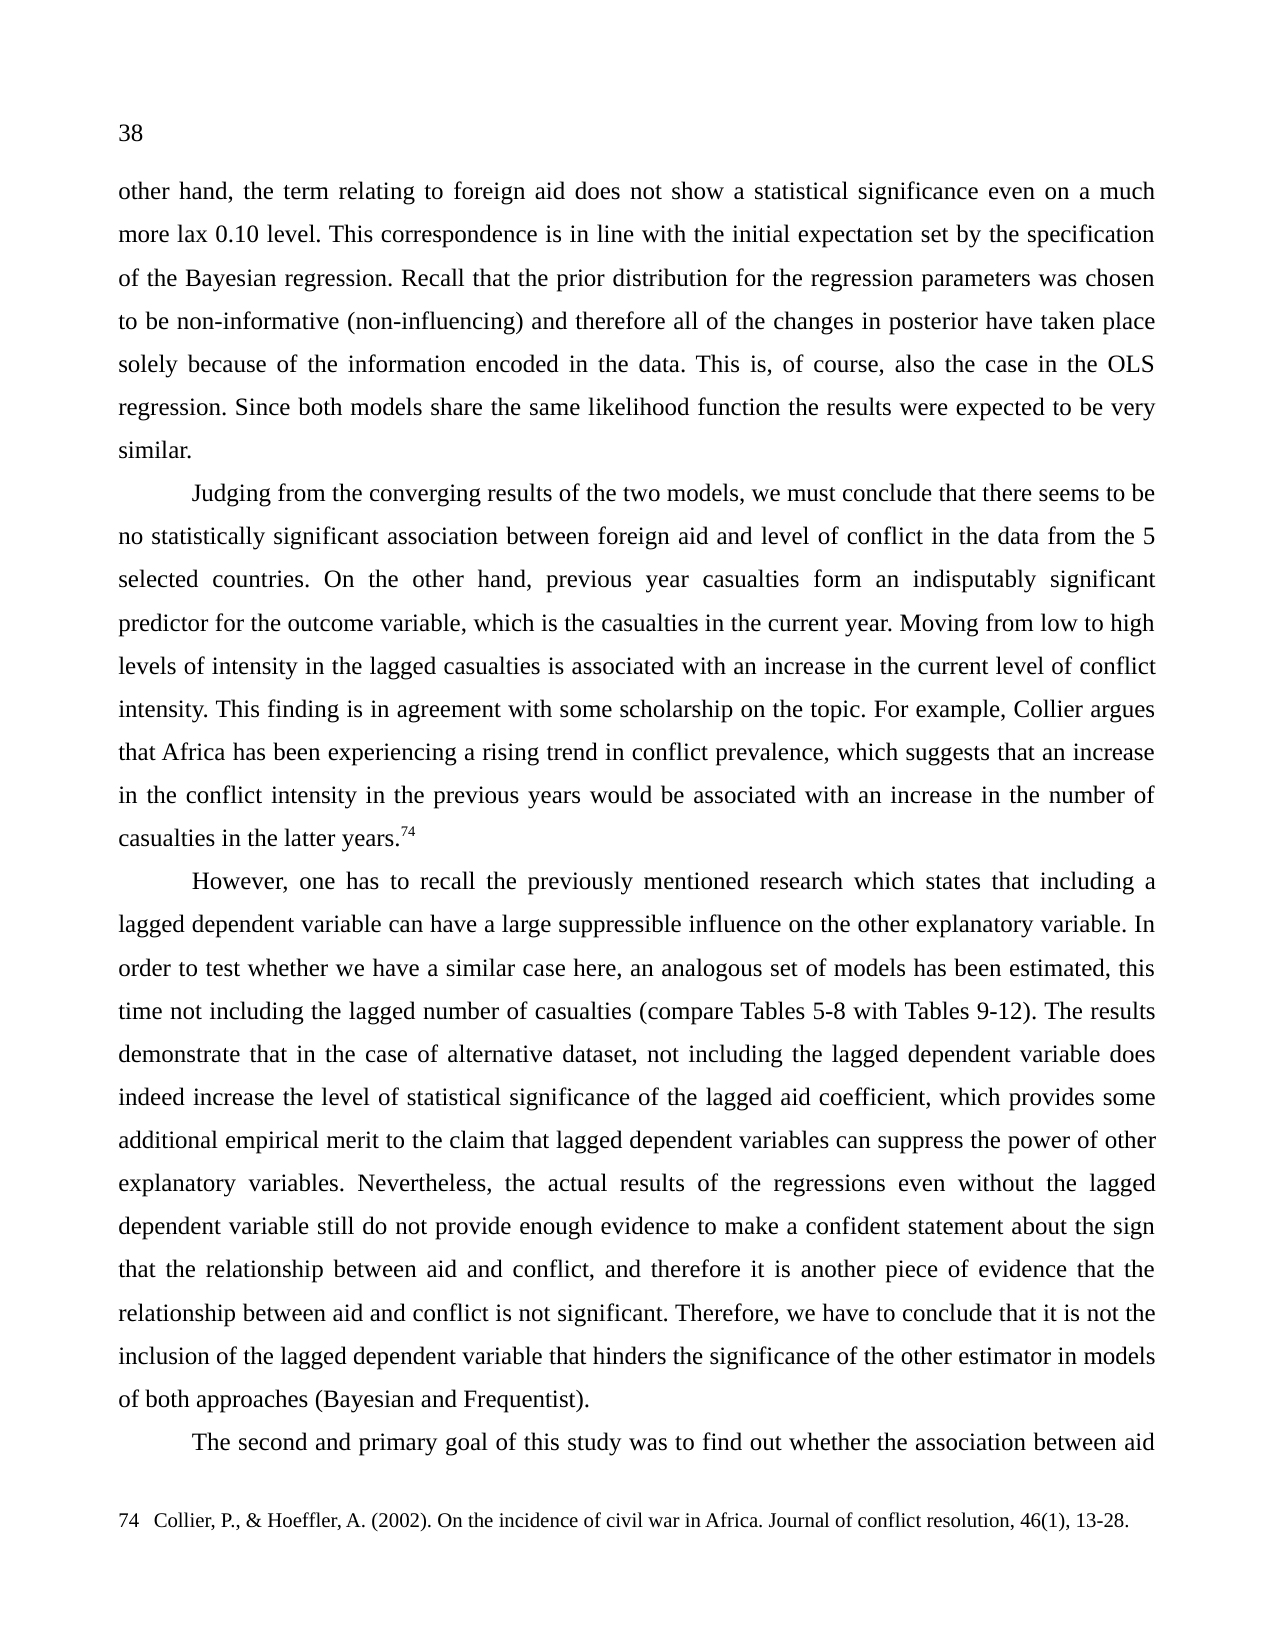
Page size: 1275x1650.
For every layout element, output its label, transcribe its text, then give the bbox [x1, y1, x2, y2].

text The second and primary goal of this study was to find out whether the association between aid [118, 1427, 1157, 1456]
text Judging from the converging results of the two models, we must conclude that there seems to be no statistically significant association between foreign aid and level of conflict in the data from the 5 selected countries. On the other hand, previous year casualties form an indisputably significant predictor for the outcome variable, which is the casualties in the current year. Moving from low to high levels of intensity in the lagged casualties is associated with an increase in the current level of conflict intensity. This finding is in agreement with some scholarship on the topic. For example, Collier argues that Africa has been experiencing a rising trend in conflict prevalence, which suggests that an increase in the conflict intensity in the previous years would be associated with an increase in the number of casualties in the latter years. [118, 478, 1157, 852]
text Collier, P., & Hoeffler, A. (2002). On the incidence of civil war in Africa. Journal of conflict resolution, 46(1), 13-28. [118, 1508, 1157, 1532]
text However, one has to recall the previously mentioned research which states that including a lagged dependent variable can have a large suppressible influence on the other explanatory variable. In order to test whether we have a similar case here, an analogous set of models has been estimated, this time not including the lagged number of casualties (compare Tables 5-8 with Tables 9-12). The results demonstrate that in the case of alternative dataset, not including the lagged dependent variable does indeed increase the level of statistical significance of the lagged aid coefficient, which provides some additional empirical merit to the claim that lagged dependent variables can suppress the power of other explanatory variables. Nevertheless, the actual results of the regressions even without the lagged dependent variable still do not provide enough evidence to make a confident statement about the sign that the relationship between aid and conflict, and therefore it is another piece of evidence that the relationship between aid and conflict is not significant. Therefore, we have to conclude that it is not the inclusion of the lagged dependent variable that hinders the significance of the other estimator in models of both approaches (Bayesian and Frequentist). [118, 866, 1157, 1413]
text other hand, the term relating to foreign aid does not show a statistical significance even on a much more lax 0.10 level. This correspondence is in line with the initial expectation set by the specification of the Bayesian regression. Recall that the prior distribution for the regression parameters was chosen to be non-informative (non-influencing) and therefore all of the changes in posterior have taken place solely because of the information encoded in the data. This is, of course, also the case in the OLS regression. Since both models share the same likelihood function the results were expected to be very similar. [118, 176, 1157, 464]
